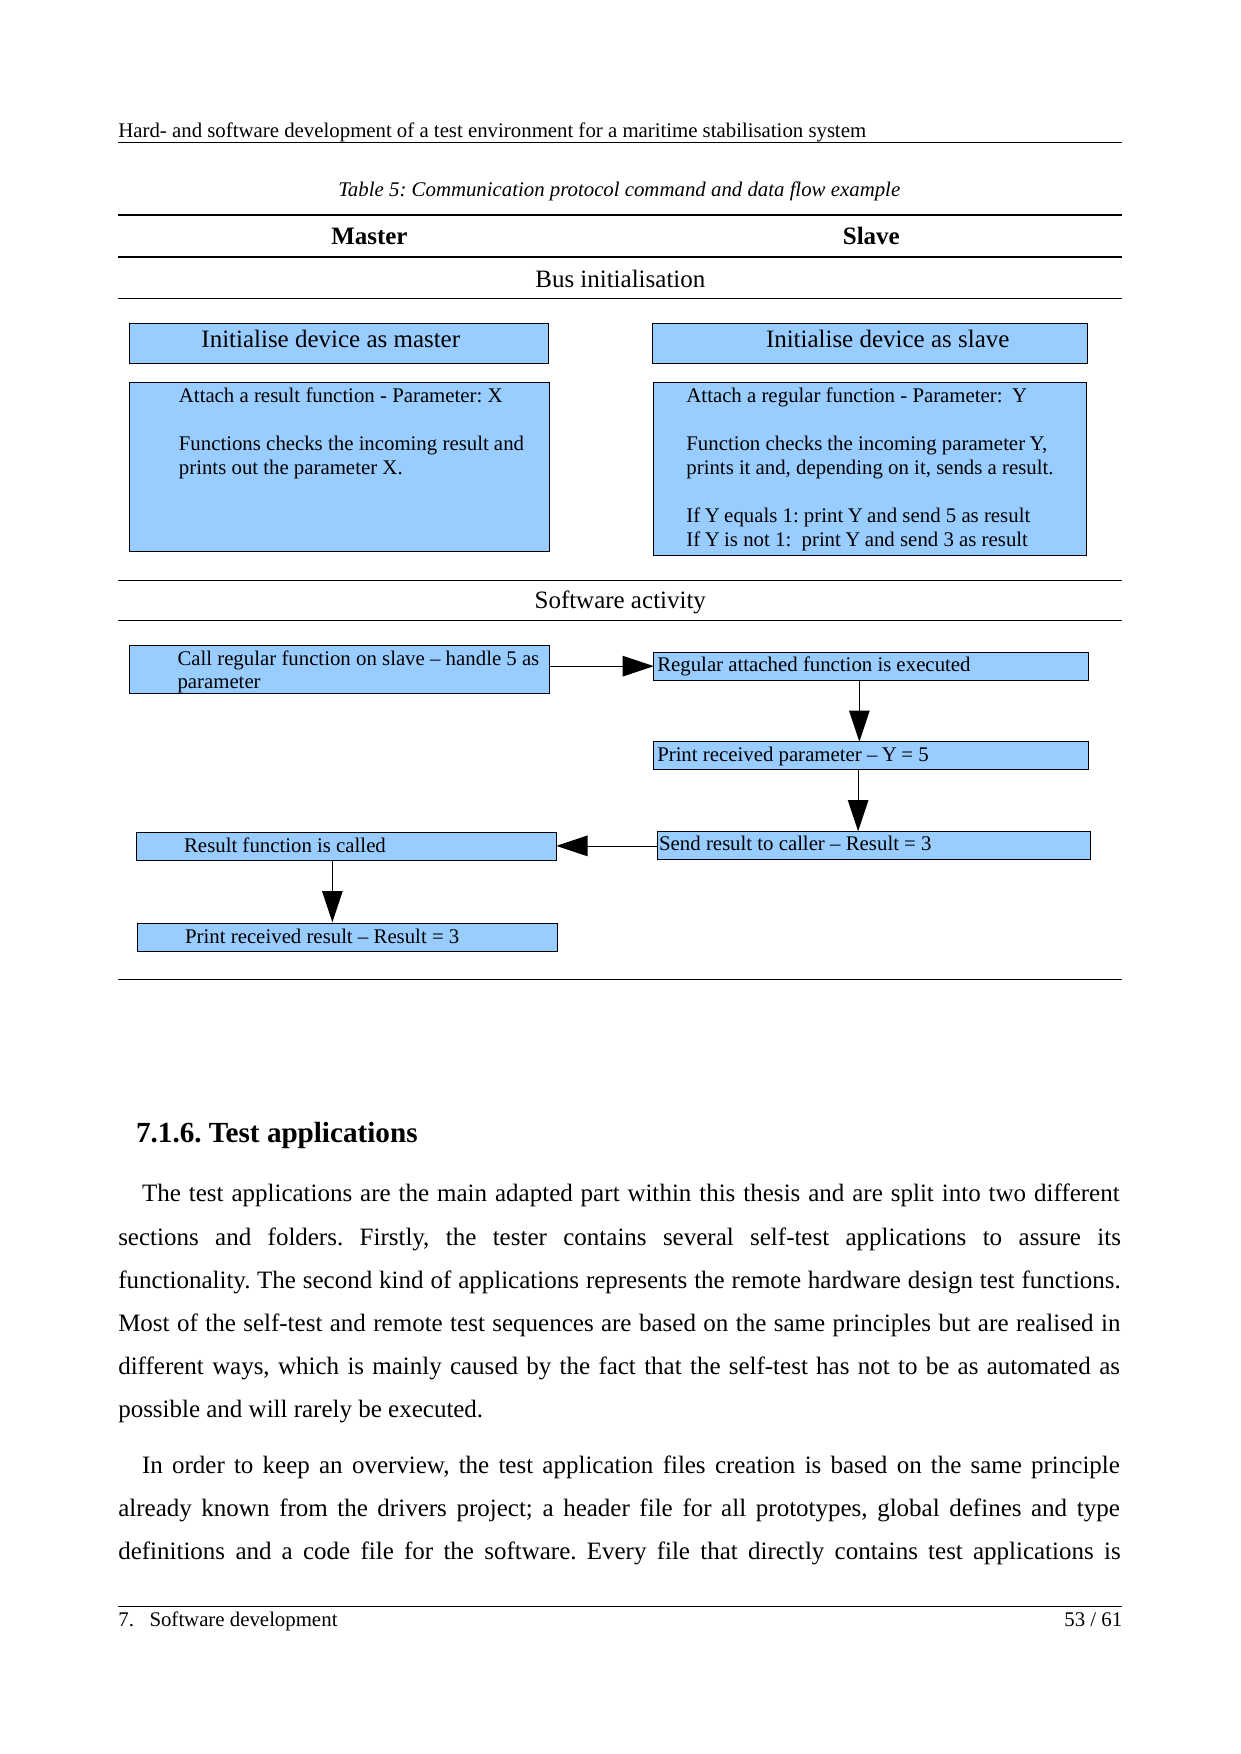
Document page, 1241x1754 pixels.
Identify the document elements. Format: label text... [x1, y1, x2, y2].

table_cell Software activity [118, 581, 1122, 620]
table_cell Bus initialisation [118, 258, 1122, 298]
text Table 5: Communication protocol command and data flow example [118, 177, 1122, 201]
subtitle Test applications [118, 1116, 1122, 1149]
table_header Master [118, 216, 620, 256]
table_cell [620, 667, 859, 846]
table_cell [118, 299, 620, 580]
text In order to keep an overview, the test application files creation is based on the same principle already known from the drivers project; a header file for all prototypes, global defines and type definitions and a code file for the software. Every file that directly contains test applications is [118, 1450, 1122, 1565]
table_header Slave [620, 216, 1122, 256]
table_cell [118, 621, 620, 979]
text The test applications are the main adapted part within this thesis and are split into two different sections and folders. Firstly, the tester contains several self-test applications to assure its functionality. The second kind of applications represents the remote hardware design test functions. Most of the self-test and remote test sequences are based on the same principles but are realised in different ways, which is mainly caused by the fact that the self-test has not to be as automated as possible and will rarely be executed. [118, 1178, 1122, 1423]
table_cell [620, 299, 1122, 580]
table_cell [620, 621, 1122, 979]
